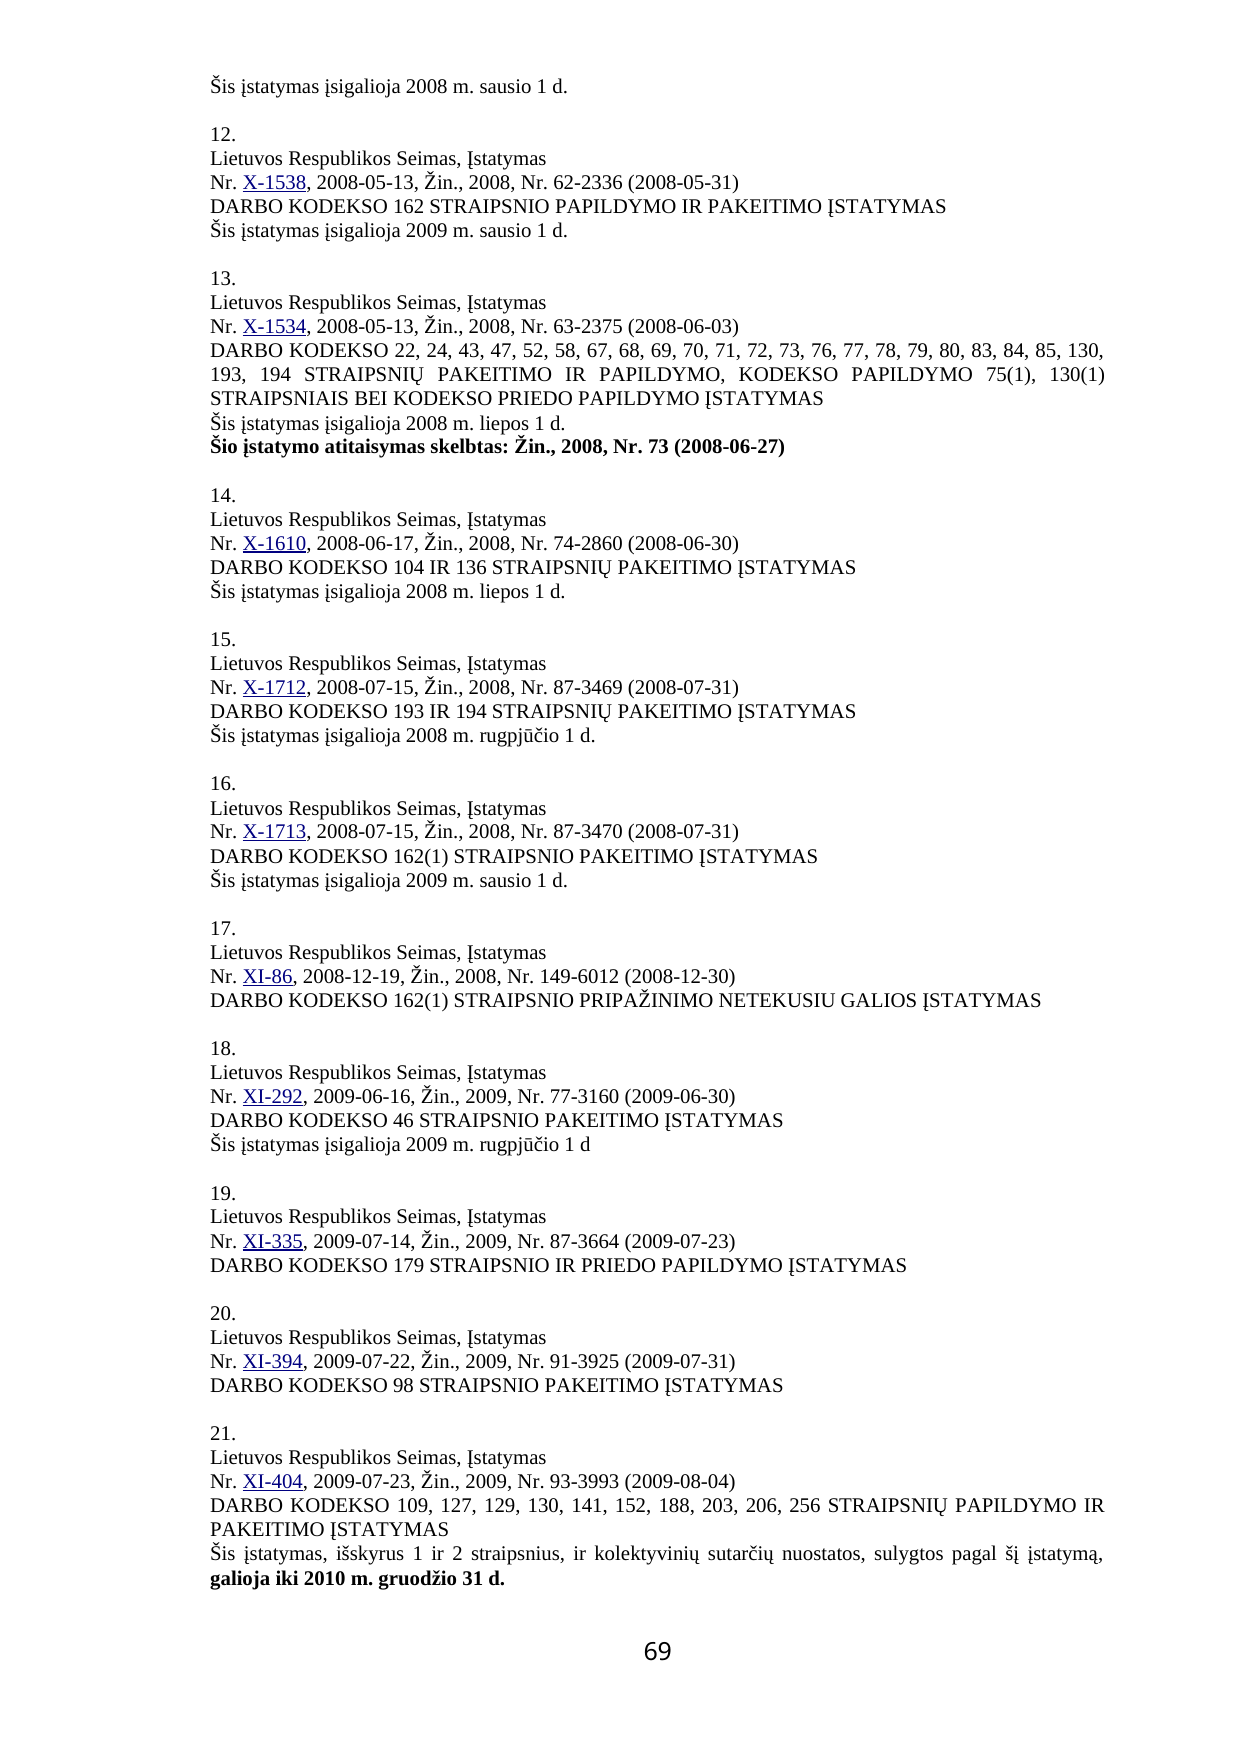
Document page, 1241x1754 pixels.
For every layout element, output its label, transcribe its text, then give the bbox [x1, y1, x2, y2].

text Šis įstatymas įsigalioja 2008 m. liepos 1 d. [210, 579, 1106, 603]
text Lietuvos Respublikos Seimas, Įstatymas [210, 507, 1106, 531]
text Nr. XI-404, 2009-07-23, Žin., 2009, Nr. 93-3993 (2009-08-04) [210, 1469, 1106, 1493]
text Lietuvos Respublikos Seimas, Įstatymas [210, 651, 1106, 675]
text Nr. XI-86, 2008-12-19, Žin., 2008, Nr. 149-6012 (2008-12-30) [210, 964, 1106, 988]
text Lietuvos Respublikos Seimas, Įstatymas [210, 1060, 1106, 1084]
text 17. [210, 916, 1106, 940]
text Nr. X-1538, 2008-05-13, Žin., 2008, Nr. 62-2336 (2008-05-31) [210, 170, 1106, 194]
text Nr. X-1534, 2008-05-13, Žin., 2008, Nr. 63-2375 (2008-06-03) [210, 314, 1106, 338]
text Lietuvos Respublikos Seimas, Įstatymas [210, 146, 1106, 170]
text DARBO KODEKSO 179 STRAIPSNIO IR PRIEDO PAPILDYMO ĮSTATYMAS [210, 1253, 1106, 1277]
text 14. [210, 483, 1106, 507]
text Šis įstatymas įsigalioja 2009 m. sausio 1 d. [210, 218, 1106, 242]
text Šis įstatymas įsigalioja 2009 m. rugpjūčio 1 d [210, 1132, 1106, 1156]
text Šis įstatymas įsigalioja 2008 m. liepos 1 d. [210, 410, 1106, 434]
text Lietuvos Respublikos Seimas, Įstatymas [210, 795, 1106, 819]
text Šis įstatymas įsigalioja 2009 m. sausio 1 d. [210, 868, 1106, 892]
text 19. [210, 1180, 1106, 1204]
text Šis įstatymas, išskyrus 1 ir 2 straipsnius, ir kolektyvinių sutarčių nuostatos, sulygtos pagal šį įstatymą, galioja iki 2010 m. gruodžio 31 d. [210, 1541, 1106, 1589]
text Šis įstatymas įsigalioja 2008 m. sausio 1 d. [210, 73, 1106, 98]
text 16. [210, 771, 1106, 795]
text DARBO KODEKSO 109, 127, 129, 130, 141, 152, 188, 203, 206, 256 STRAIPSNIŲ PAPILDYMO IR PAKEITIMO ĮSTATYMAS [210, 1493, 1106, 1541]
text 18. [210, 1036, 1106, 1060]
text DARBO KODEKSO 98 STRAIPSNIO PAKEITIMO ĮSTATYMAS [210, 1373, 1106, 1397]
text DARBO KODEKSO 162(1) STRAIPSNIO PRIPAŽINIMO NETEKUSIU GALIOS ĮSTATYMAS [210, 988, 1106, 1012]
text Šis įstatymas įsigalioja 2008 m. rugpjūčio 1 d. [210, 723, 1106, 747]
text DARBO KODEKSO 46 STRAIPSNIO PAKEITIMO ĮSTATYMAS [210, 1108, 1106, 1132]
text DARBO KODEKSO 162 STRAIPSNIO PAPILDYMO IR PAKEITIMO ĮSTATYMAS [210, 194, 1106, 218]
text Lietuvos Respublikos Seimas, Įstatymas [210, 1445, 1106, 1469]
text Lietuvos Respublikos Seimas, Įstatymas [210, 1204, 1106, 1228]
text Nr. X-1712, 2008-07-15, Žin., 2008, Nr. 87-3469 (2008-07-31) [210, 675, 1106, 699]
text 20. [210, 1301, 1106, 1325]
text 12. [210, 122, 1106, 146]
text Lietuvos Respublikos Seimas, Įstatymas [210, 940, 1106, 964]
text Nr. X-1713, 2008-07-15, Žin., 2008, Nr. 87-3470 (2008-07-31) [210, 819, 1106, 843]
text DARBO KODEKSO 162(1) STRAIPSNIO PAKEITIMO ĮSTATYMAS [210, 843, 1106, 868]
text Nr. X-1610, 2008-06-17, Žin., 2008, Nr. 74-2860 (2008-06-30) [210, 531, 1106, 555]
text DARBO KODEKSO 22, 24, 43, 47, 52, 58, 67, 68, 69, 70, 71, 72, 73, 76, 77, 78, 79, 80, 83, 84, 85, 130, 193, 194 STRAIPSNIŲ PAKEITIMO IR PAPILDYMO, KODEKSO PAPILDYMO 75(1), 130(1) STRAIPSNIAIS BEI KODEKSO PRIEDO PAPILDYMO ĮSTATYMAS [210, 338, 1106, 410]
text Nr. XI-335, 2009-07-14, Žin., 2009, Nr. 87-3664 (2009-07-23) [210, 1228, 1106, 1253]
text Lietuvos Respublikos Seimas, Įstatymas [210, 1325, 1106, 1349]
text Nr. XI-394, 2009-07-22, Žin., 2009, Nr. 91-3925 (2009-07-31) [210, 1349, 1106, 1373]
text Nr. XI-292, 2009-06-16, Žin., 2009, Nr. 77-3160 (2009-06-30) [210, 1084, 1106, 1108]
text 15. [210, 627, 1106, 651]
text 21. [210, 1421, 1106, 1445]
text DARBO KODEKSO 193 IR 194 STRAIPSNIŲ PAKEITIMO ĮSTATYMAS [210, 699, 1106, 723]
text Lietuvos Respublikos Seimas, Įstatymas [210, 290, 1106, 314]
text 13. [210, 266, 1106, 290]
text DARBO KODEKSO 104 IR 136 STRAIPSNIŲ PAKEITIMO ĮSTATYMAS [210, 555, 1106, 579]
text Šio įstatymo atitaisymas skelbtas: Žin., 2008, Nr. 73 (2008-06-27) [210, 434, 1106, 458]
